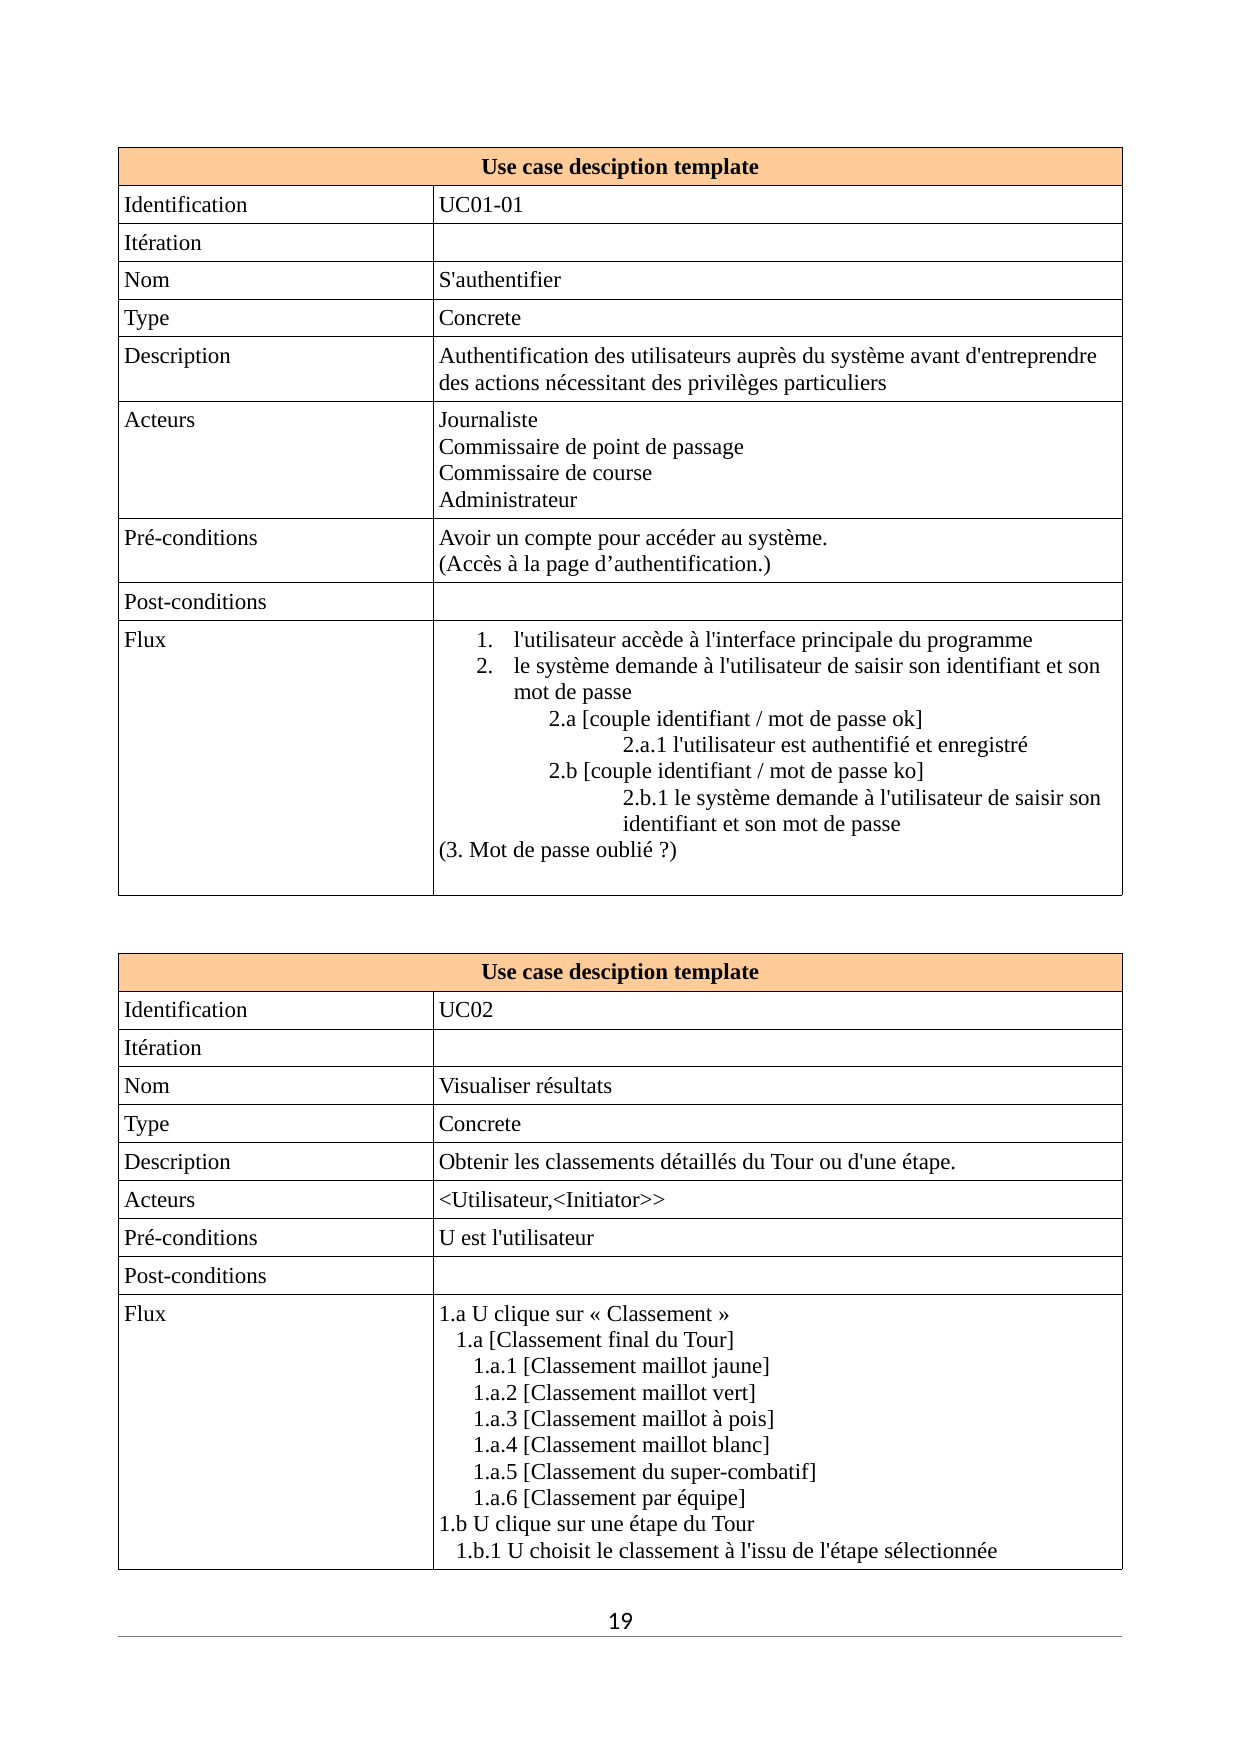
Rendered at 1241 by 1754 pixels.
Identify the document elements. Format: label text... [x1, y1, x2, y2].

table_cell Description [119, 1143, 433, 1180]
table_cell Acteurs [119, 402, 433, 518]
table_cell Identification [119, 186, 433, 223]
table_cell Pré-conditions [119, 519, 433, 582]
table_cell UC02 [434, 992, 1122, 1028]
table_cell Type [119, 300, 433, 336]
table_cell U est l'utilisateur [434, 1219, 1122, 1256]
table_cell <Utilisateur,<Initiator>> [434, 1181, 1122, 1218]
table_cell [434, 1257, 1122, 1294]
table_cell Type [119, 1105, 433, 1142]
table_cell [434, 224, 1122, 261]
table_cell [434, 583, 1122, 620]
table_cell UC01-01 [434, 186, 1122, 223]
table_cell [434, 1030, 1122, 1066]
table_cell Concrete [434, 1105, 1122, 1142]
table_cell Itération [119, 224, 433, 261]
table_cell Itération [119, 1030, 433, 1066]
table_header Use case desciption template [119, 148, 1122, 185]
table_cell Authentification des utilisateurs auprès du système avant d'entreprendre des actions nécessitant des privilèges particuliers [434, 337, 1122, 401]
table_cell Pré-conditions [119, 1219, 433, 1256]
table_cell Flux [119, 621, 433, 895]
table_cell Avoir un compte pour accéder au système. (Accès à la page d’authentification.) [434, 519, 1122, 582]
table_cell Description [119, 337, 433, 401]
table_cell Identification [119, 992, 433, 1028]
table_cell Concrete [434, 300, 1122, 336]
table_cell Acteurs [119, 1181, 433, 1218]
table_cell 1.a U clique sur « Classement » 1.a [Classement final du Tour] 1.a.1 [Classement maillot jaune] 1.a.2 [Classement maillot vert] 1.a.3 [Classement maillot à pois] 1.a.4 [Classement maillot blanc] 1.a.5 [Classement du super-combatif] 1.a.6 [Classement par équipe] 1.b U clique sur une étape du Tour 1.b.1 U choisit le classement à l'issu de l'étape sélectionnée [434, 1295, 1122, 1569]
table_cell Flux [119, 1295, 433, 1569]
table_cell Post-conditions [119, 1257, 433, 1294]
table_cell Nom [119, 262, 433, 298]
table_cell Journaliste Commissaire de point de passage Commissaire de course Administrateur [434, 402, 1122, 518]
table_cell Visualiser résultats [434, 1067, 1122, 1104]
table_cell l'utilisateur accède à l'interface principale du programme le système demande à l'utilisateur de saisir son identifiant et son mot de passe 2.a [couple identifiant / mot de passe ok] 2.a.1 l'utilisateur est authentifié et enregistré 2.b [couple identifiant / mot de passe ko] 2.b.1 le système demande à l'utilisateur de saisir son identifiant et son mot de passe (3. Mot de passe oublié ?) [434, 621, 1122, 895]
table_cell Nom [119, 1067, 433, 1104]
table_cell Obtenir les classements détaillés du Tour ou d'une étape. [434, 1143, 1122, 1180]
table_header Use case desciption template [119, 954, 1122, 991]
table_cell Post-conditions [119, 583, 433, 620]
table_cell S'authentifier [434, 262, 1122, 298]
